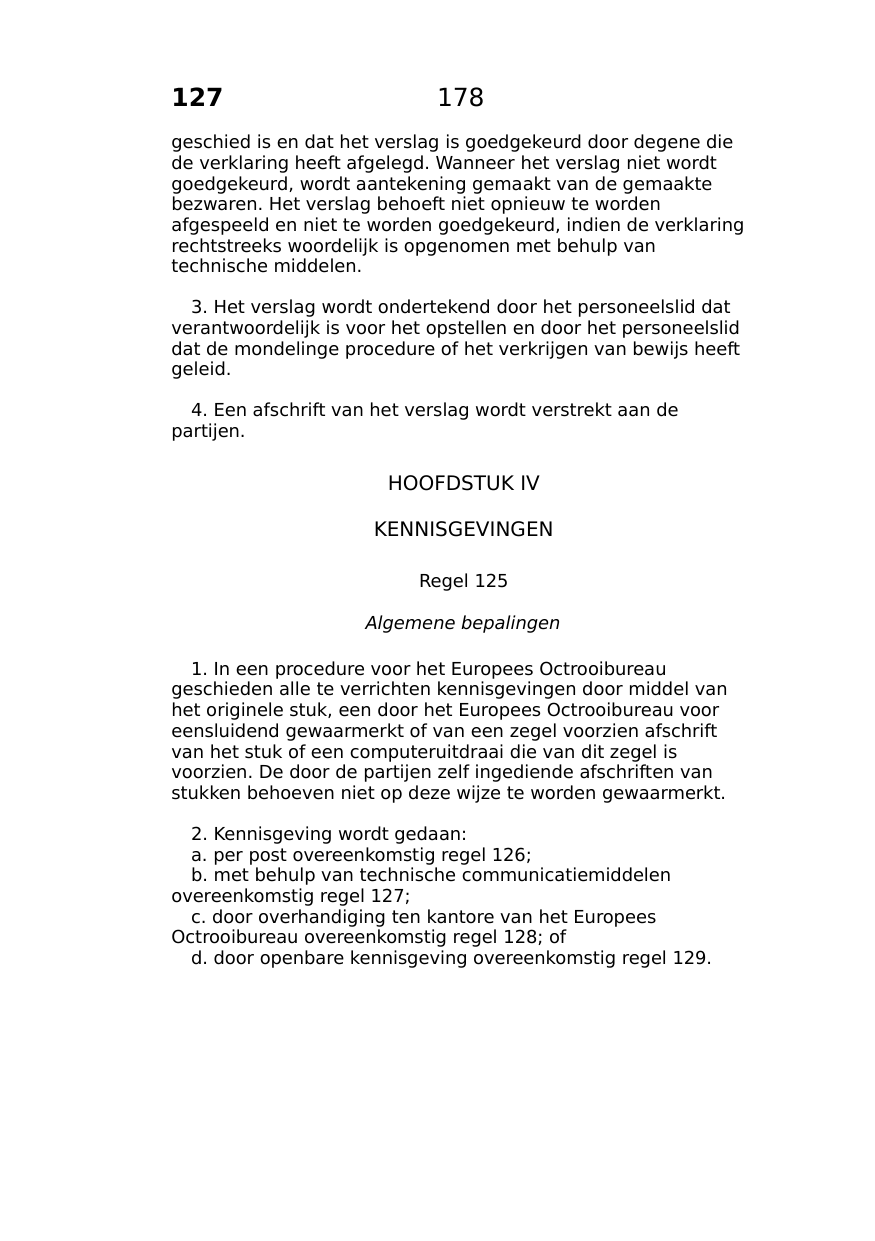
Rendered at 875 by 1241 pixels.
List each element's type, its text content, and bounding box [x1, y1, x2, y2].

text geschied is en dat het verslag is goedgekeurd door degene die de verklaring heeft afgelegd. Wanneer het verslag niet wordt goedgekeurd, wordt aantekening gemaakt van de gemaakte bezwaren. Het verslag behoeft niet opnieuw te worden afgespeeld en niet te worden goedgekeurd, indien de verklaring rechtstreeks woordelijk is opgenomen met behulp van technische middelen. [171, 132, 756, 277]
text 3. Het verslag wordt ondertekend door het personeelslid dat verantwoordelijk is voor het opstellen en door het personeelslid dat de mondelinge procedure of het verkrijgen van bewijs heeft geleid. [171, 297, 756, 380]
text b. met behulp van technische communicatiemiddelen overeenkomstig regel 127; [171, 865, 756, 907]
text c. door overhandiging ten kantore van het Europees Octrooibureau overeenkomstig regel 128; of [171, 907, 756, 948]
text 1. In een procedure voor het Europees Octrooibureau geschieden alle te verrichten kennisgevingen door middel van het originele stuk, een door het Europees Octrooibureau voor eensluidend gewaarmerkt of van een zegel voorzien afschrift van het stuk of een computeruitdraai die van dit zegel is voorzien. De door de partijen zelf ingediende afschriften van stukken behoeven niet op deze wijze te worden gewaarmerkt. [171, 658, 756, 804]
text 4. Een afschrift van het verslag wordt verstrekt aan de partijen. [171, 400, 756, 441]
text a. per post overeenkomstig regel 126; [171, 844, 756, 865]
subtitle HOOFDSTUK IV KENNISGEVINGEN [171, 471, 756, 541]
text d. door openbare kennisgeving overeenkomstig regel 129. [171, 948, 756, 969]
text 2. Kennisgeving wordt gedaan: [171, 824, 756, 844]
subtitle Regel 125 Algemene bepalingen [171, 571, 756, 633]
